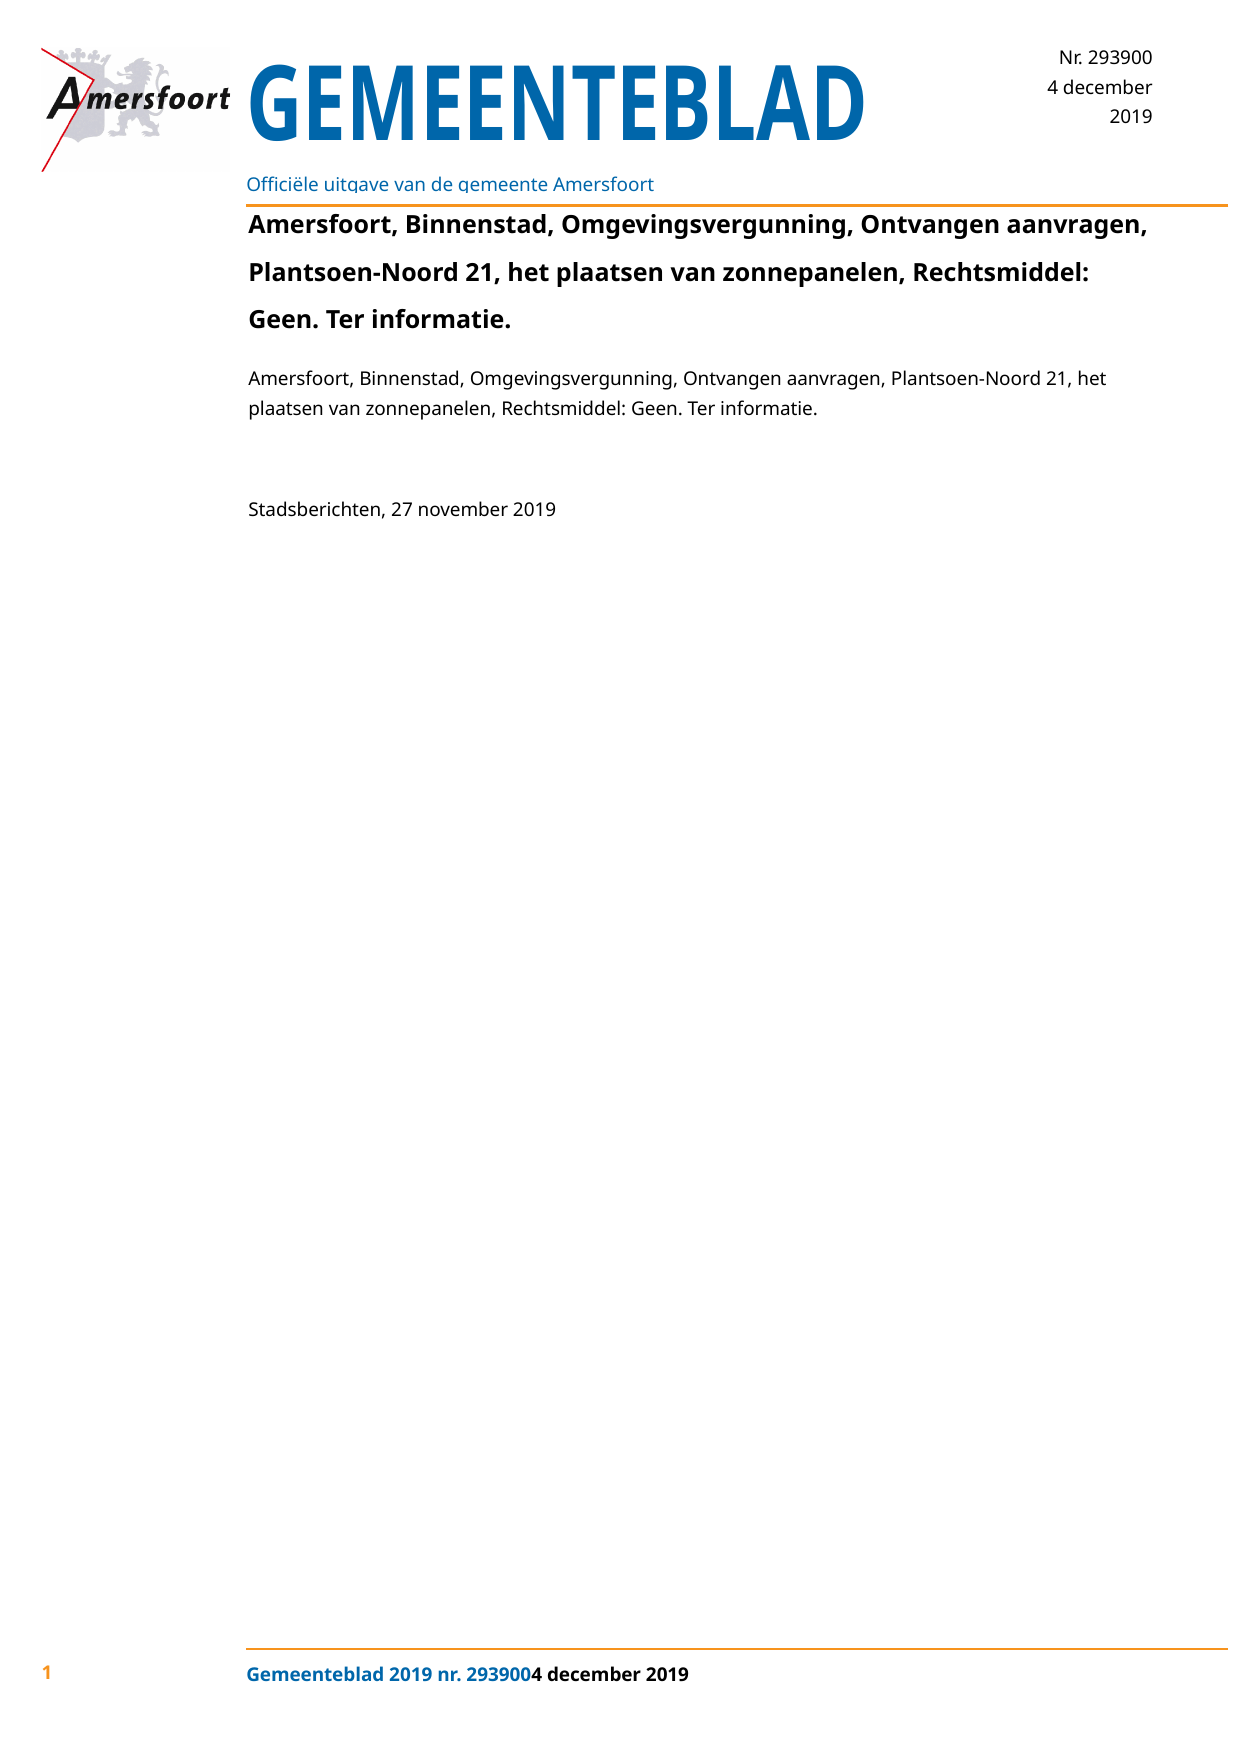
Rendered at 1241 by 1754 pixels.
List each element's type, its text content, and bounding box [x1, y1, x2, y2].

text Amersfoort, Binnenstad, Omgevingsvergunning, Ontvangen aanvragen, Plantsoen-Noord 21, het plaatsen van zonnepanelen, Rechtsmiddel: Geen. Ter informatie. [248, 207, 1152, 336]
text Stadsberichten, 27 november 2019 [248, 496, 1152, 522]
text Amersfoort, Binnenstad, Omgevingsvergunning, Ontvangen aanvragen, Plantsoen-Noord 21, het plaatsen van zonnepanelen, Rechtsmiddel: Geen. Ter informatie. [248, 366, 1152, 421]
picture [41, 47, 231, 172]
